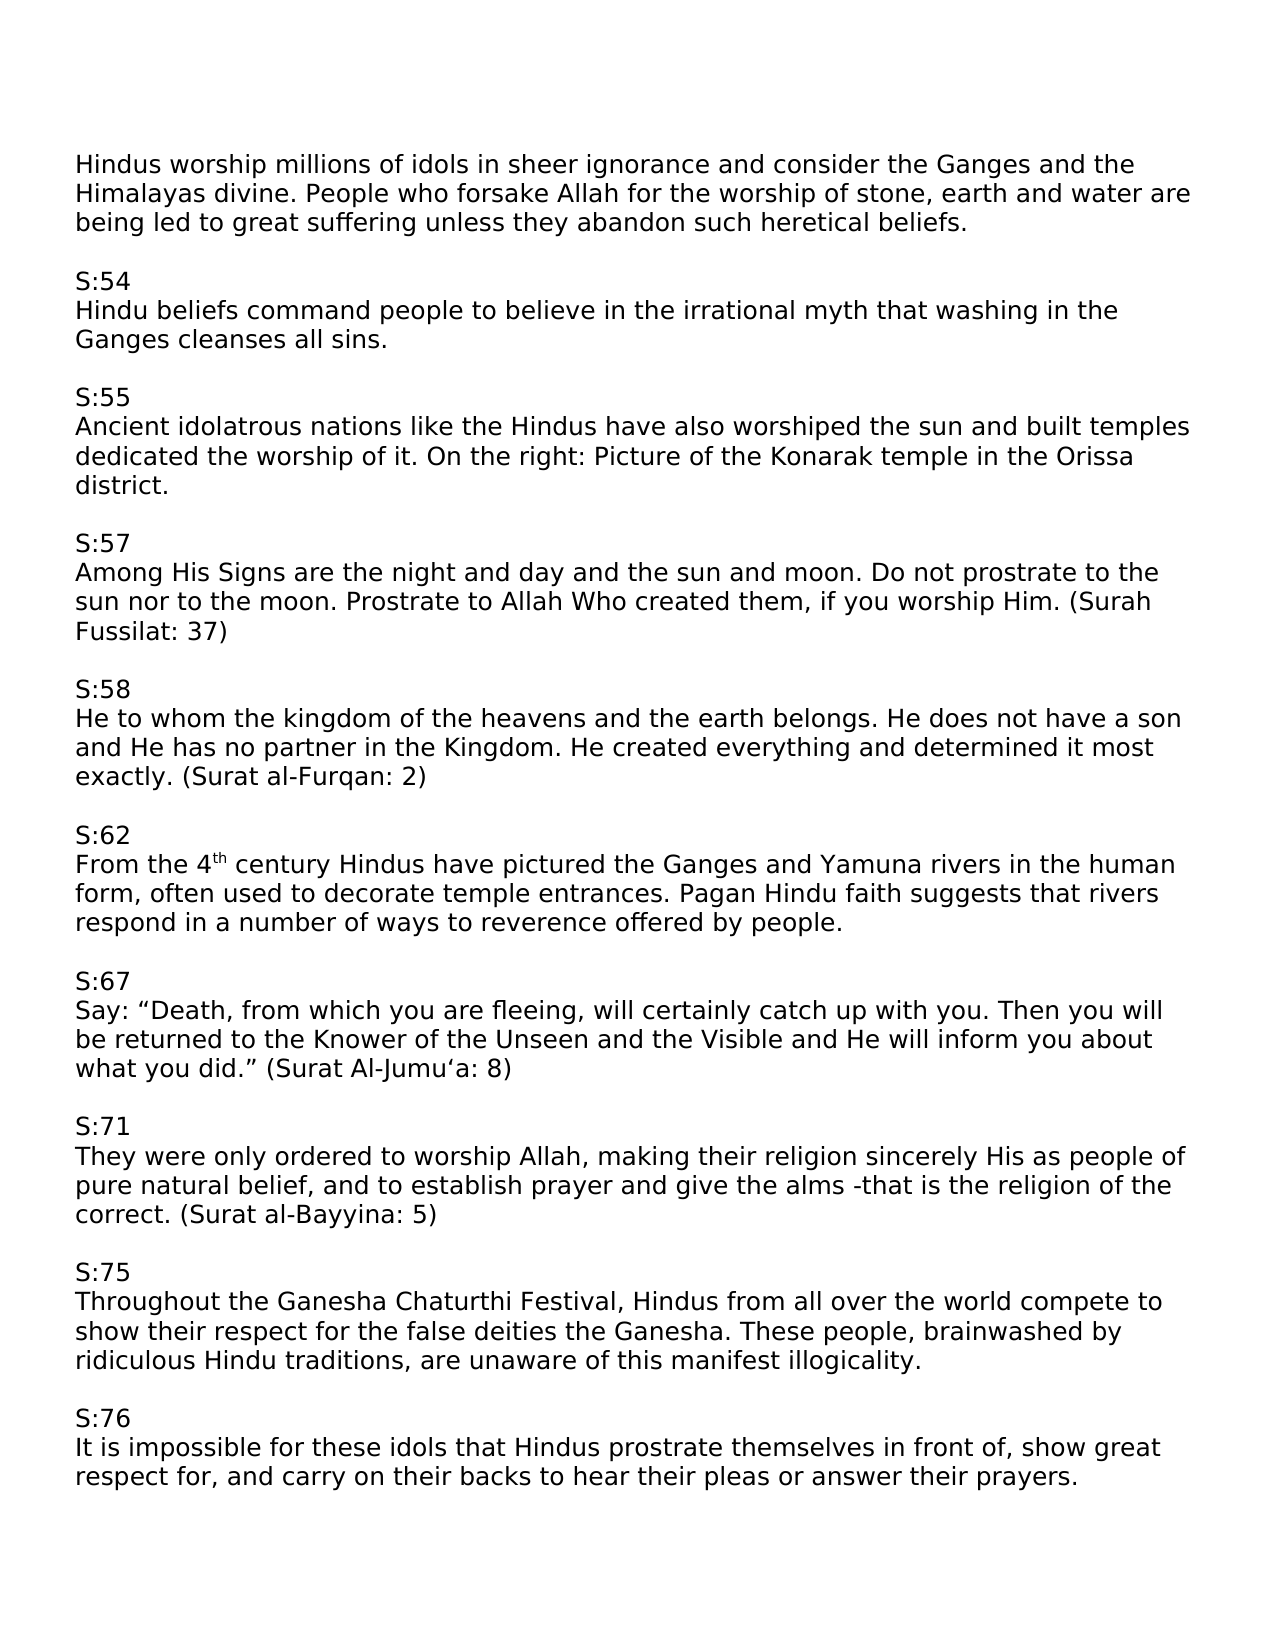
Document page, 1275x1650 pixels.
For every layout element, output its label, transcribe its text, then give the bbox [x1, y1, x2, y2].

text S:71 [75, 1112, 1200, 1142]
text It is impossible for these idols that Hindus prostrate themselves in front of, show great respect for, and carry on their backs to hear their pleas or answer their prayers. [75, 1433, 1200, 1492]
text They were only ordered to worship Allah, making their religion sincerely His as people of pure natural belief, and to establish prayer and give the alms -that is the religion of the correct. (Surat al-Bayyina: 5) [75, 1142, 1200, 1229]
text S:75 [75, 1258, 1200, 1287]
text Hindu beliefs command people to believe in the irrational myth that washing in the Ganges cleanses all sins. [75, 296, 1200, 354]
text Among His Signs are the night and day and the sun and moon. Do not prostrate to the sun nor to the moon. Prostrate to Allah Who created them, if you worship Him. (Surah Fussilat: 37) [75, 558, 1200, 646]
text S:67 [75, 967, 1200, 996]
text S:54 [75, 267, 1200, 296]
text Throughout the Ganesha Chaturthi Festival, Hindus from all over the world compete to show their respect for the false deities the Ganesha. These people, brainwashed by ridiculous Hindu traditions, are unaware of this manifest illogicality. [75, 1287, 1200, 1375]
text S:76 [75, 1404, 1200, 1433]
text Say: “Death, from which you are fleeing, will certainly catch up with you. Then you will be returned to the Knower of the Unseen and the Visible and He will inform you about what you did.” (Surat Al-Jumu‘a: 8) [75, 996, 1200, 1083]
text S:62 [75, 821, 1200, 850]
text He to whom the kingdom of the heavens and the earth belongs. He does not have a son and He has no partner in the Kingdom. He created everything and determined it most exactly. (Surat al-Furqan: 2) [75, 704, 1200, 792]
text S:58 [75, 675, 1200, 704]
text Hindus worship millions of idols in sheer ignorance and consider the Ganges and the Himalayas divine. People who forsake Allah for the worship of stone, earth and water are being led to great suffering unless they abandon such heretical beliefs. [75, 150, 1200, 237]
text S:57 [75, 529, 1200, 558]
text From the 4th century Hindus have pictured the Ganges and Yamuna rivers in the human form, often used to decorate temple entrances. Pagan Hindu faith suggests that rivers respond in a number of ways to reverence offered by people. [75, 850, 1200, 937]
text Ancient idolatrous nations like the Hindus have also worshiped the sun and built temples dedicated the worship of it. On the right: Picture of the Konarak temple in the Orissa district. [75, 412, 1200, 500]
text S:55 [75, 383, 1200, 412]
